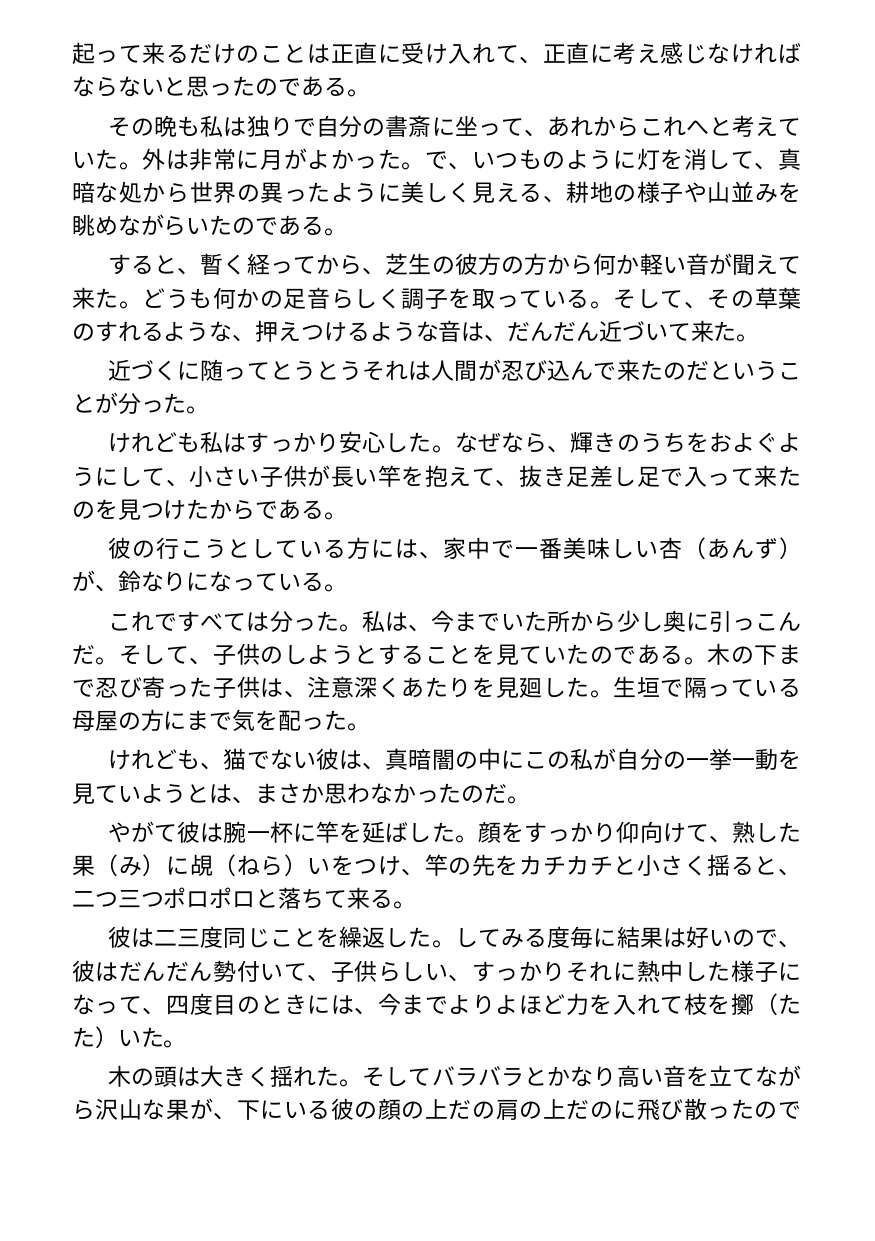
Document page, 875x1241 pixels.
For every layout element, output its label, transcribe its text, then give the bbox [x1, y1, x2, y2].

text 近づくに随ってとうとうそれは人間が忍び込んで来たのだということが分った。 [72, 353, 802, 419]
text 木の頭は大きく揺れた。そしてバラバラとかなり高い音を立てながら沢山な果が、下にいる彼の顔の上だの肩の上だのに飛び散ったので [72, 1059, 802, 1126]
text けれども、猫でない彼は、真暗闇の中にこの私が自分の一挙一動を見ていようとは、まさか思わなかったのだ。 [72, 742, 802, 809]
text けれども私はすっかり安心した。なぜなら、輝きのうちをおよぐようにして、小さい子供が長い竿を抱えて、抜き足差し足で入って来たのを見つけたからである。 [72, 425, 802, 525]
text その晩も私は独りで自分の書斎に坐って、あれからこれへと考えていた。外は非常に月がよかった。で、いつものように灯を消して、真暗な処から世界の異ったように美しく見える、耕地の様子や山並みを眺めながらいたのである。 [72, 108, 802, 241]
text やがて彼は腕一杯に竿を延ばした。顔をすっかり仰向けて、熟した果（み）に覘（ねら）いをつけ、竿の先をカチカチと小さく揺ると、二つ三つポロポロと落ちて来る。 [72, 814, 802, 914]
text 彼は二三度同じことを繰返した。してみる度毎に結果は好いので、彼はだんだん勢付いて、子供らしい、すっかりそれに熱中した様子になって、四度目のときには、今までよりよほど力を入れて枝を擲（たた）いた。 [72, 920, 802, 1053]
text 起って来るだけのことは正直に受け入れて、正直に考え感じなければならないと思ったのである。 [72, 36, 802, 102]
text 彼の行こうとしている方には、家中で一番美味しい杏（あんず）が、鈴なりになっている。 [72, 531, 802, 597]
text すると、暫く経ってから、芝生の彼方の方から何か軽い音が聞えて来た。どうも何かの足音らしく調子を取っている。そして、その草葉のすれるような、押えつけるような音は、だんだん近づいて来た。 [72, 247, 802, 347]
text これですべては分った。私は、今までいた所から少し奥に引っこんだ。そして、子供のしようとすることを見ていたのである。木の下まで忍び寄った子供は、注意深くあたりを見廻した。生垣で隔っている母屋の方にまで気を配った。 [72, 603, 802, 736]
